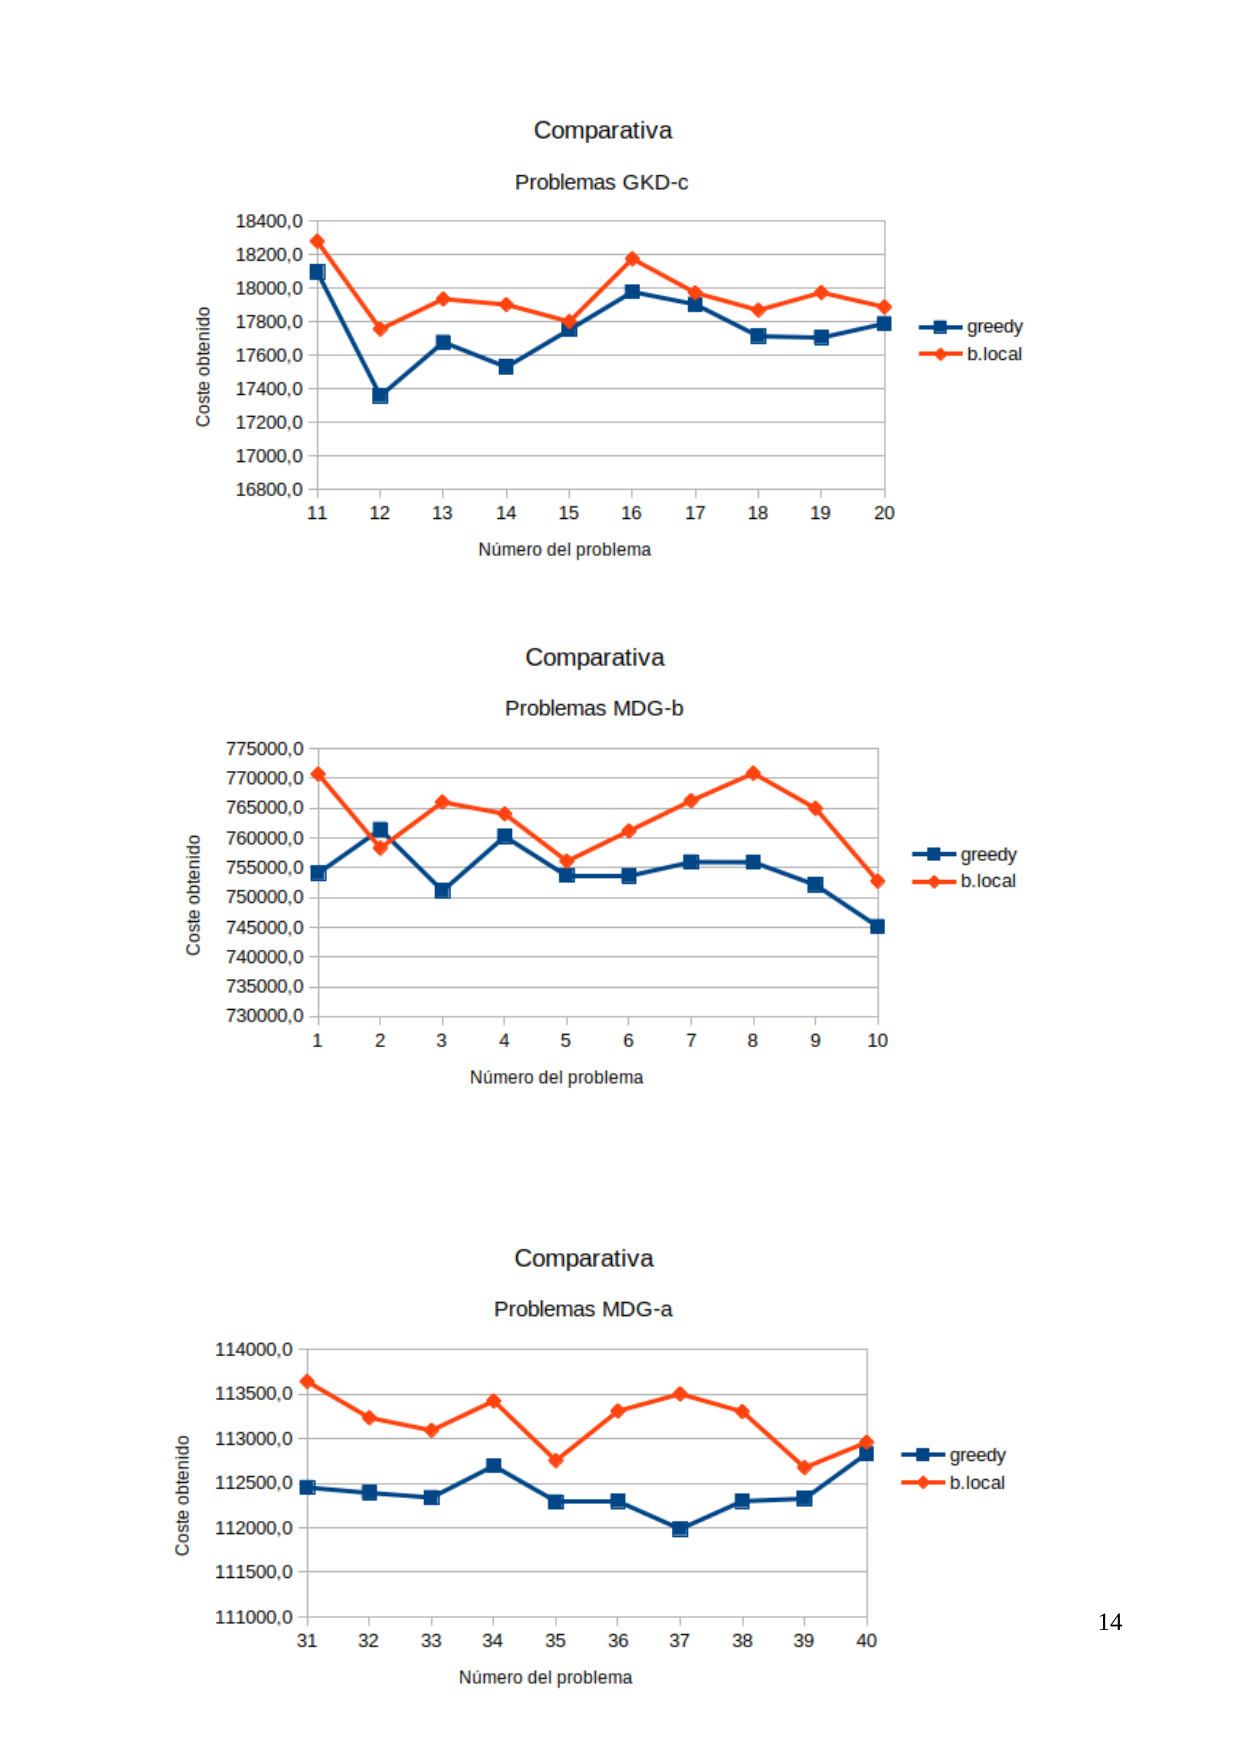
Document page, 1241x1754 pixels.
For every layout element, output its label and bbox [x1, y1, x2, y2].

picture [142, 1220, 1026, 1716]
picture [153, 620, 1037, 1116]
picture [163, 92, 1043, 588]
